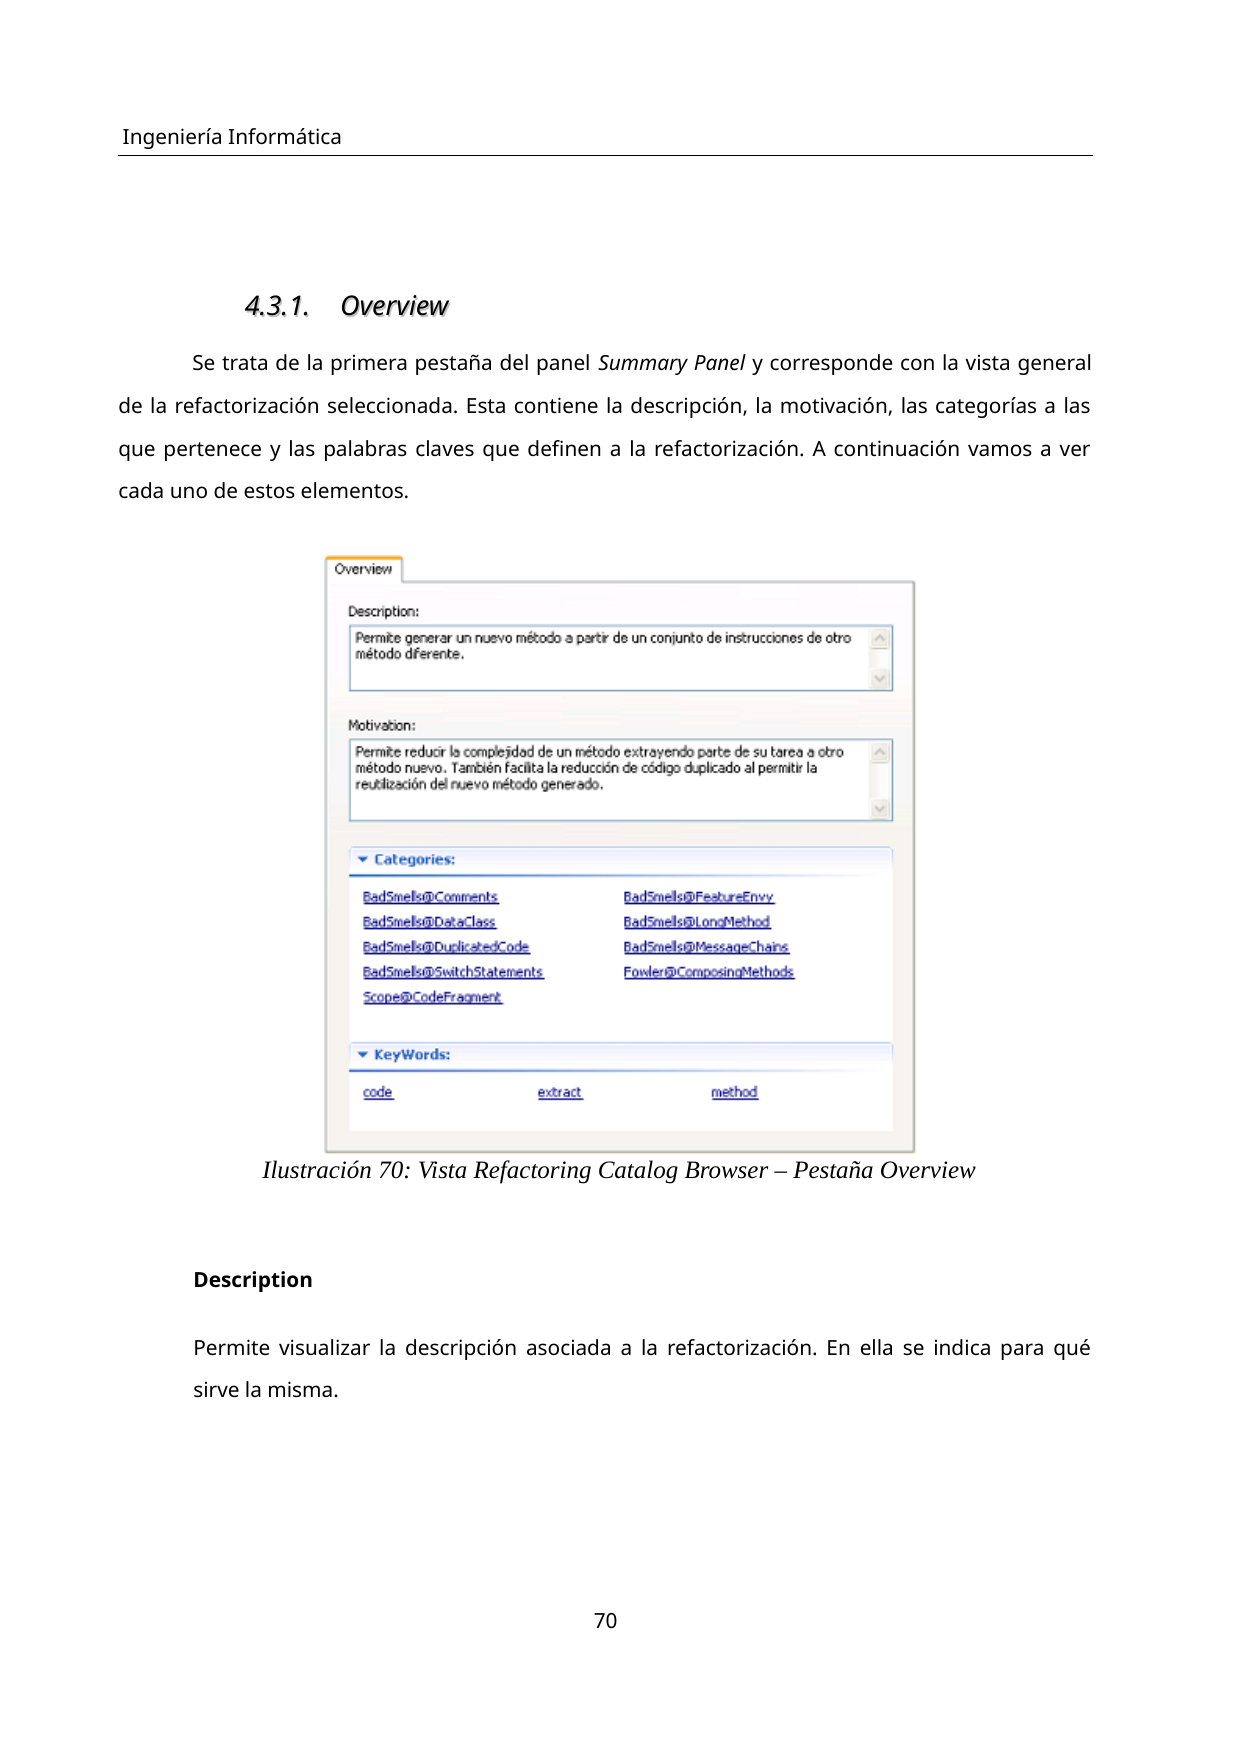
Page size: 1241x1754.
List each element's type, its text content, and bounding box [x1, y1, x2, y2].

text Ilustración 70: Vista Refactoring Catalog Browser – Pestaña Overview [254, 567, 986, 1183]
text Description [193, 1265, 1093, 1294]
text Se trata de la primera pestaña del panel Summary Panel y corresponde con la vista general de la refactorización seleccionada. Esta contiene la descripción, la motivación, las categorías a las que pertenece y las palabras claves que definen a la refactorización. A continuación vamos a ver cada uno de estos elementos. [118, 348, 1093, 505]
subtitle Overview [310, 287, 1093, 323]
picture [323, 554, 917, 1155]
text Permite visualizar la descripción asociada a la refactorización. En ella se indica para qué sirve la misma. [193, 1333, 1093, 1404]
